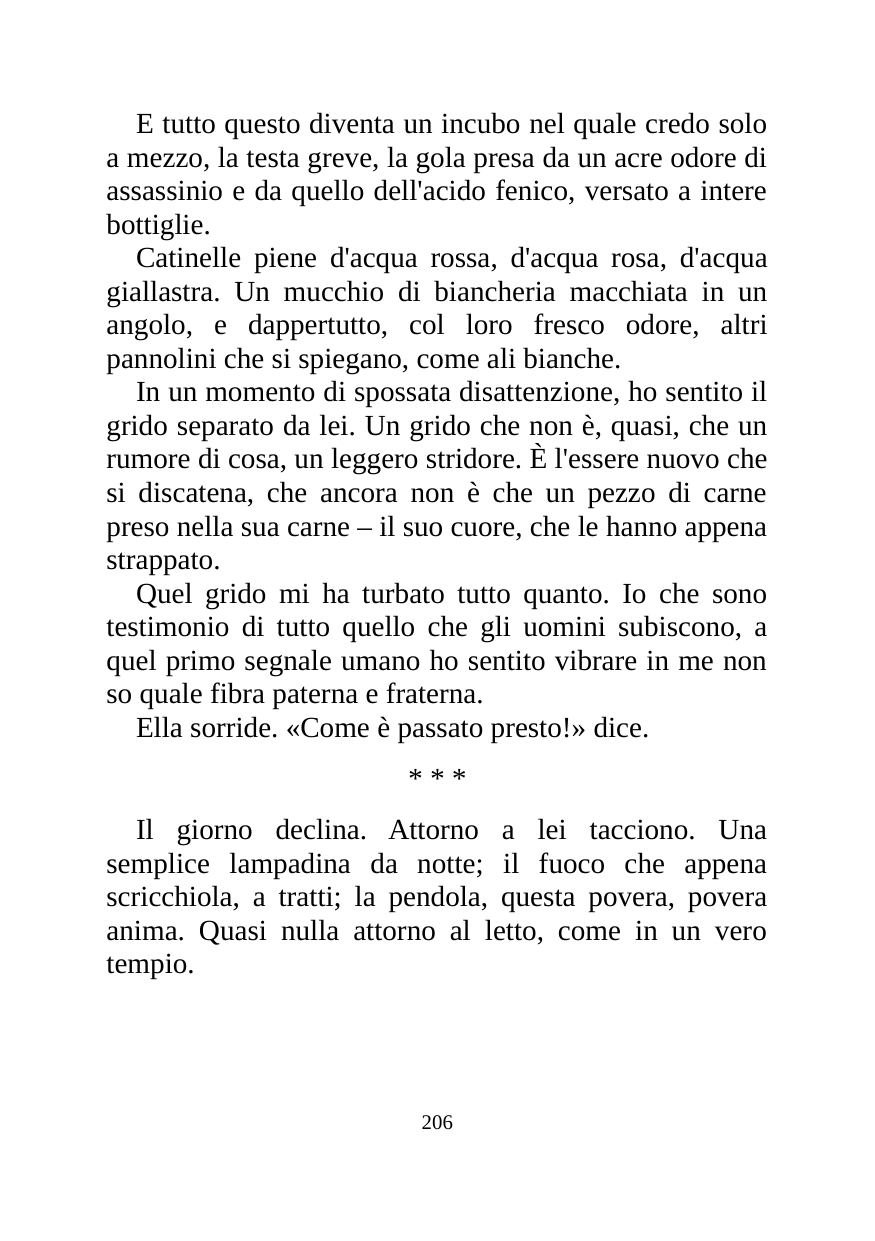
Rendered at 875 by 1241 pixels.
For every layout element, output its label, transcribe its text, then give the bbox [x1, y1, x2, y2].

text Catinelle piene d'acqua rossa, d'acqua rosa, d'acqua giallastra. Un mucchio di biancheria macchiata in un angolo, e dappertutto, col loro fresco odore, altri pannolini che si spiegano, come ali bianche. [106, 240, 768, 374]
text E tutto questo diventa un incubo nel quale credo solo a mezzo, la testa greve, la gola presa da un acre odore di assassinio e da quello dell'acido fenico, versato a intere bottiglie. [106, 106, 768, 240]
text Ella sorride. «Come è passato presto!» dice. [106, 710, 768, 743]
text Quel grido mi ha turbato tutto quanto. Io che sono testimonio di tutto quello che gli uomini subiscono, a quel primo segnale umano ho sentito vibrare in me non so quale fibra paterna e fraterna. [106, 576, 768, 710]
text * * * [106, 761, 768, 795]
text In un momento di spossata disattenzione, ho sentito il grido separato da lei. Un grido che non è, quasi, che un rumore di cosa, un leggero stridore. È l'essere nuovo che si discatena, che ancora non è che un pezzo di carne preso nella sua carne – il suo cuore, che le hanno appena strappato. [106, 374, 768, 576]
text Il giorno declina. Attorno a lei tacciono. Una semplice lampadina da notte; il fuoco che appena scricchiola, a tratti; la pendola, questa povera, povera anima. Quasi nulla attorno al letto, come in un vero tempio. [106, 812, 768, 980]
